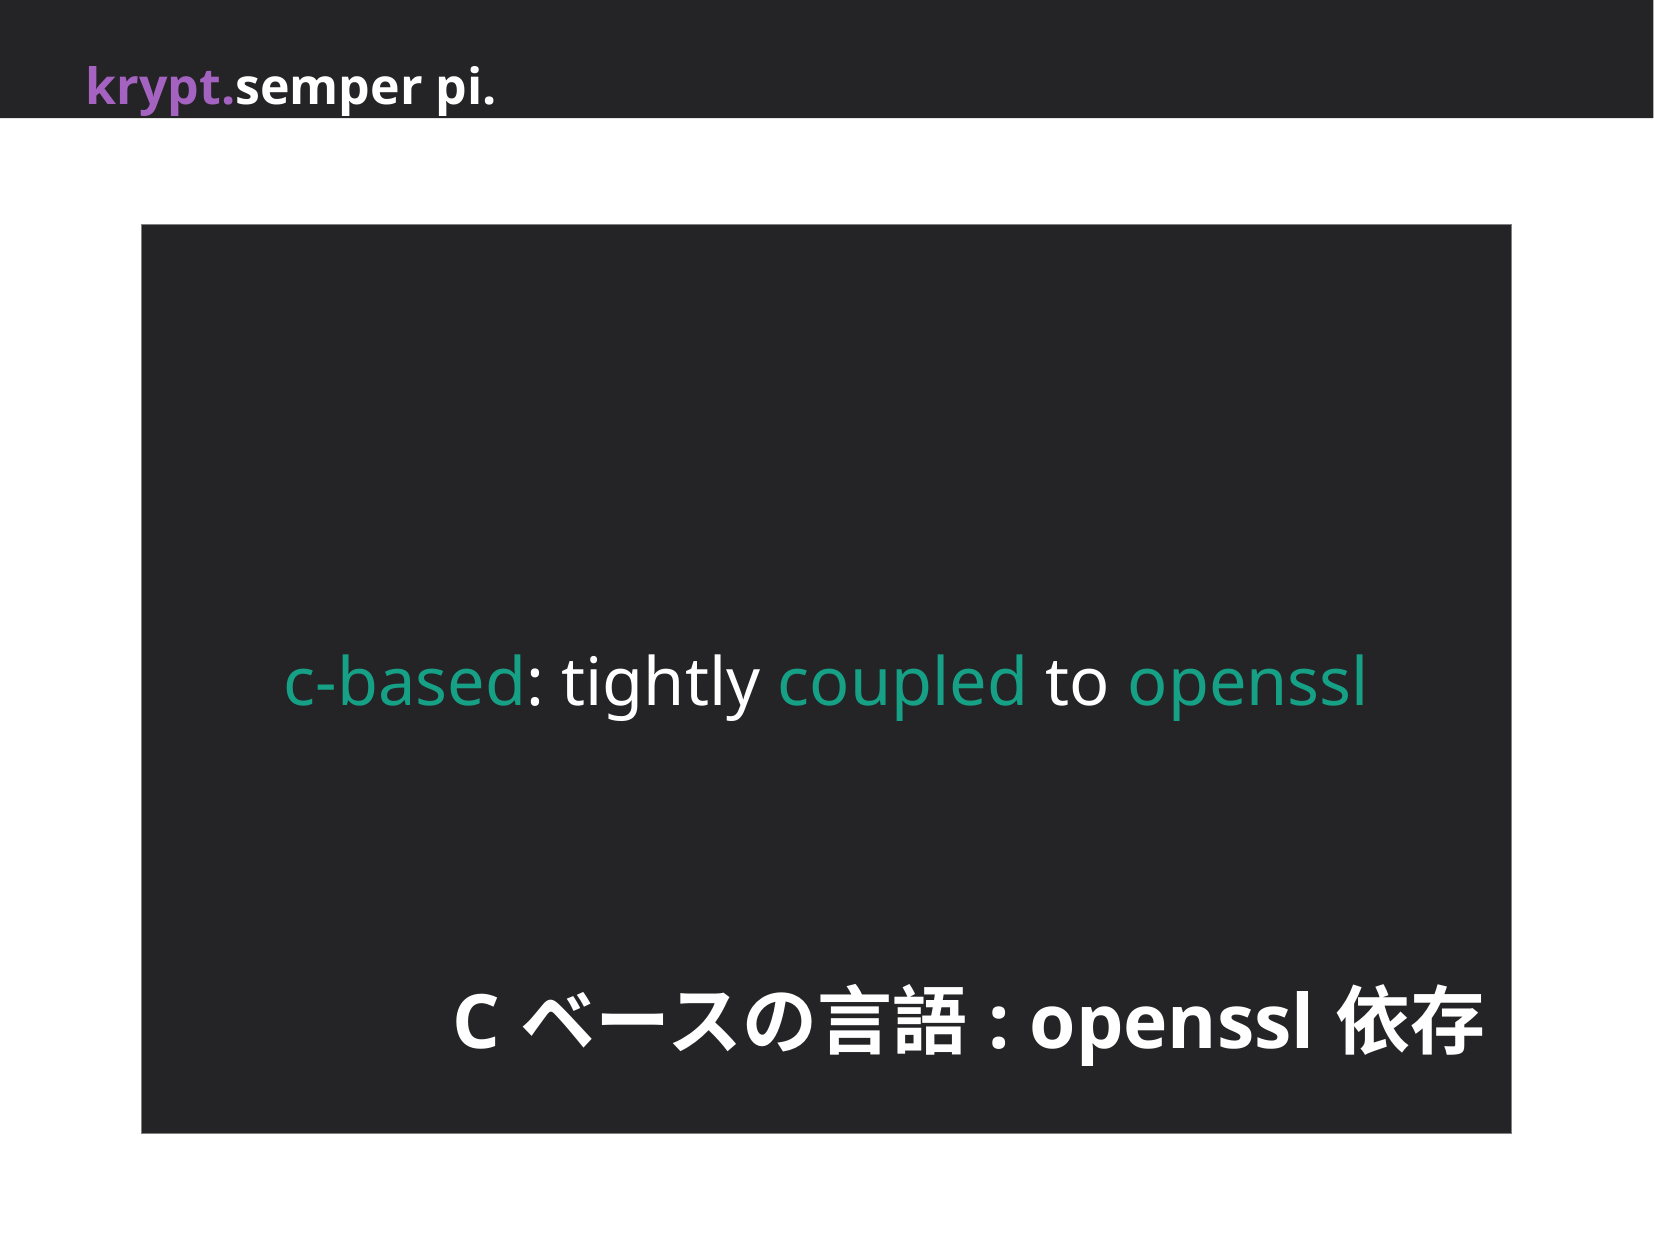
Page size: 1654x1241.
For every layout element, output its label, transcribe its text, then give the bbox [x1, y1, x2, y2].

text_box krypt.semper pi. [70, 43, 544, 119]
text_box Cベースの言語: openssl依存 [153, 909, 1501, 1123]
text_box [0, 0, 1654, 119]
text_box c-based: tightly coupled to openssl [141, 224, 1512, 1134]
